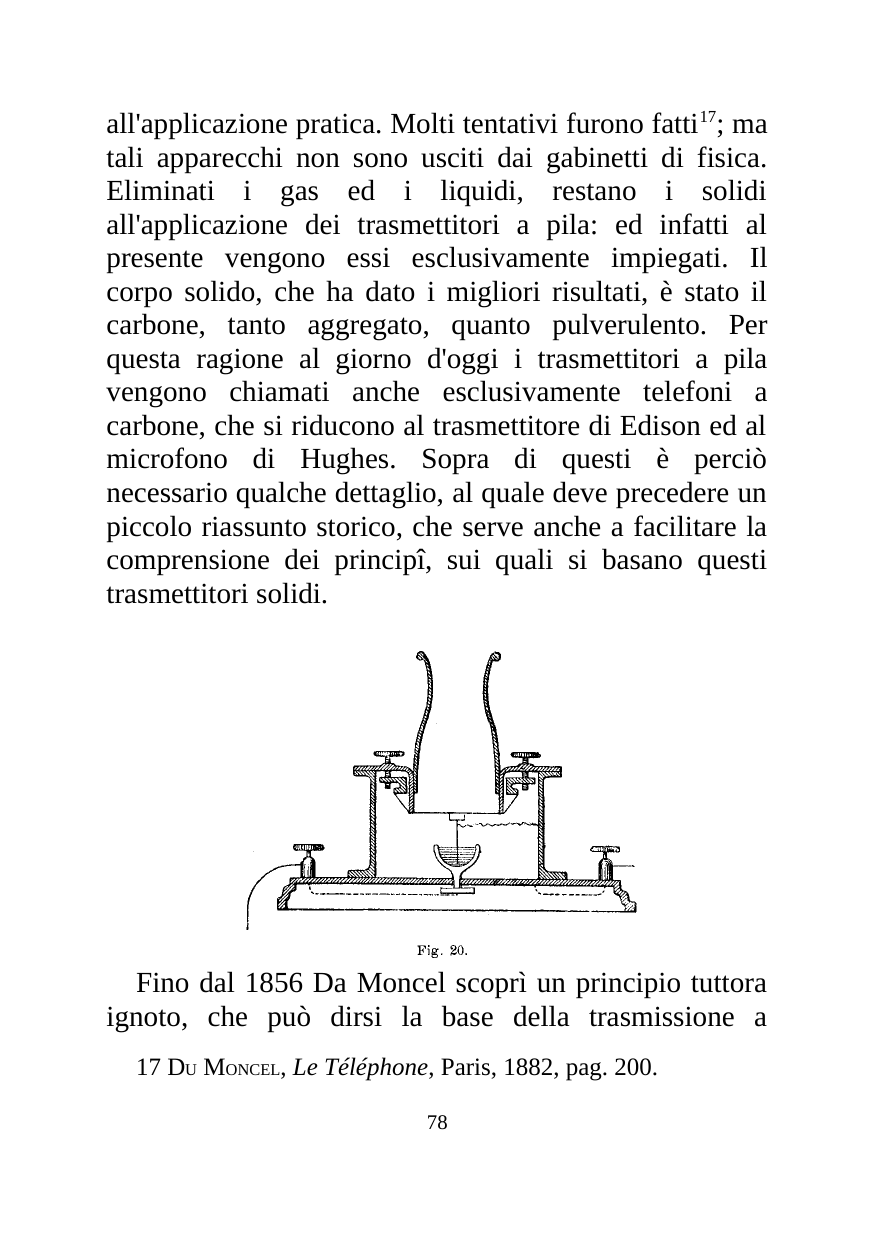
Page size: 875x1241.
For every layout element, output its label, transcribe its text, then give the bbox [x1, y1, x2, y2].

text all'applicazione pratica. Molti tentativi furono fatti; ma tali apparecchi non sono usciti dai gabinetti di fisica. Eliminati i gas ed i liquidi, restano i solidi all'applicazione dei trasmettitori a pila: ed infatti al presente vengono essi esclusivamente impiegati. Il corpo solido, che ha dato i migliori risultati, è stato il carbone, tanto aggregato, quanto pulverulento. Per questa ragione al giorno d'oggi i trasmettitori a pila vengono chiamati anche esclusivamente telefoni a carbone, che si riducono al trasmettitore di Edison ed al microfono di Hughes. Sopra di questi è perciò necessario qualche dettaglio, al quale deve precedere un piccolo riassunto storico, che serve anche a facilitare la comprensione dei principî, sui quali si basano questi trasmettitori solidi. [106, 106, 768, 609]
picture [157, 635, 717, 966]
text Fino dal 1856 Da Moncel scoprì un principio tuttora ignoto, che può dirsi la base della trasmissione a [106, 609, 768, 1032]
text Du Moncel, Le Téléphone, Paris, 1882, pag. 200. [106, 1052, 768, 1080]
